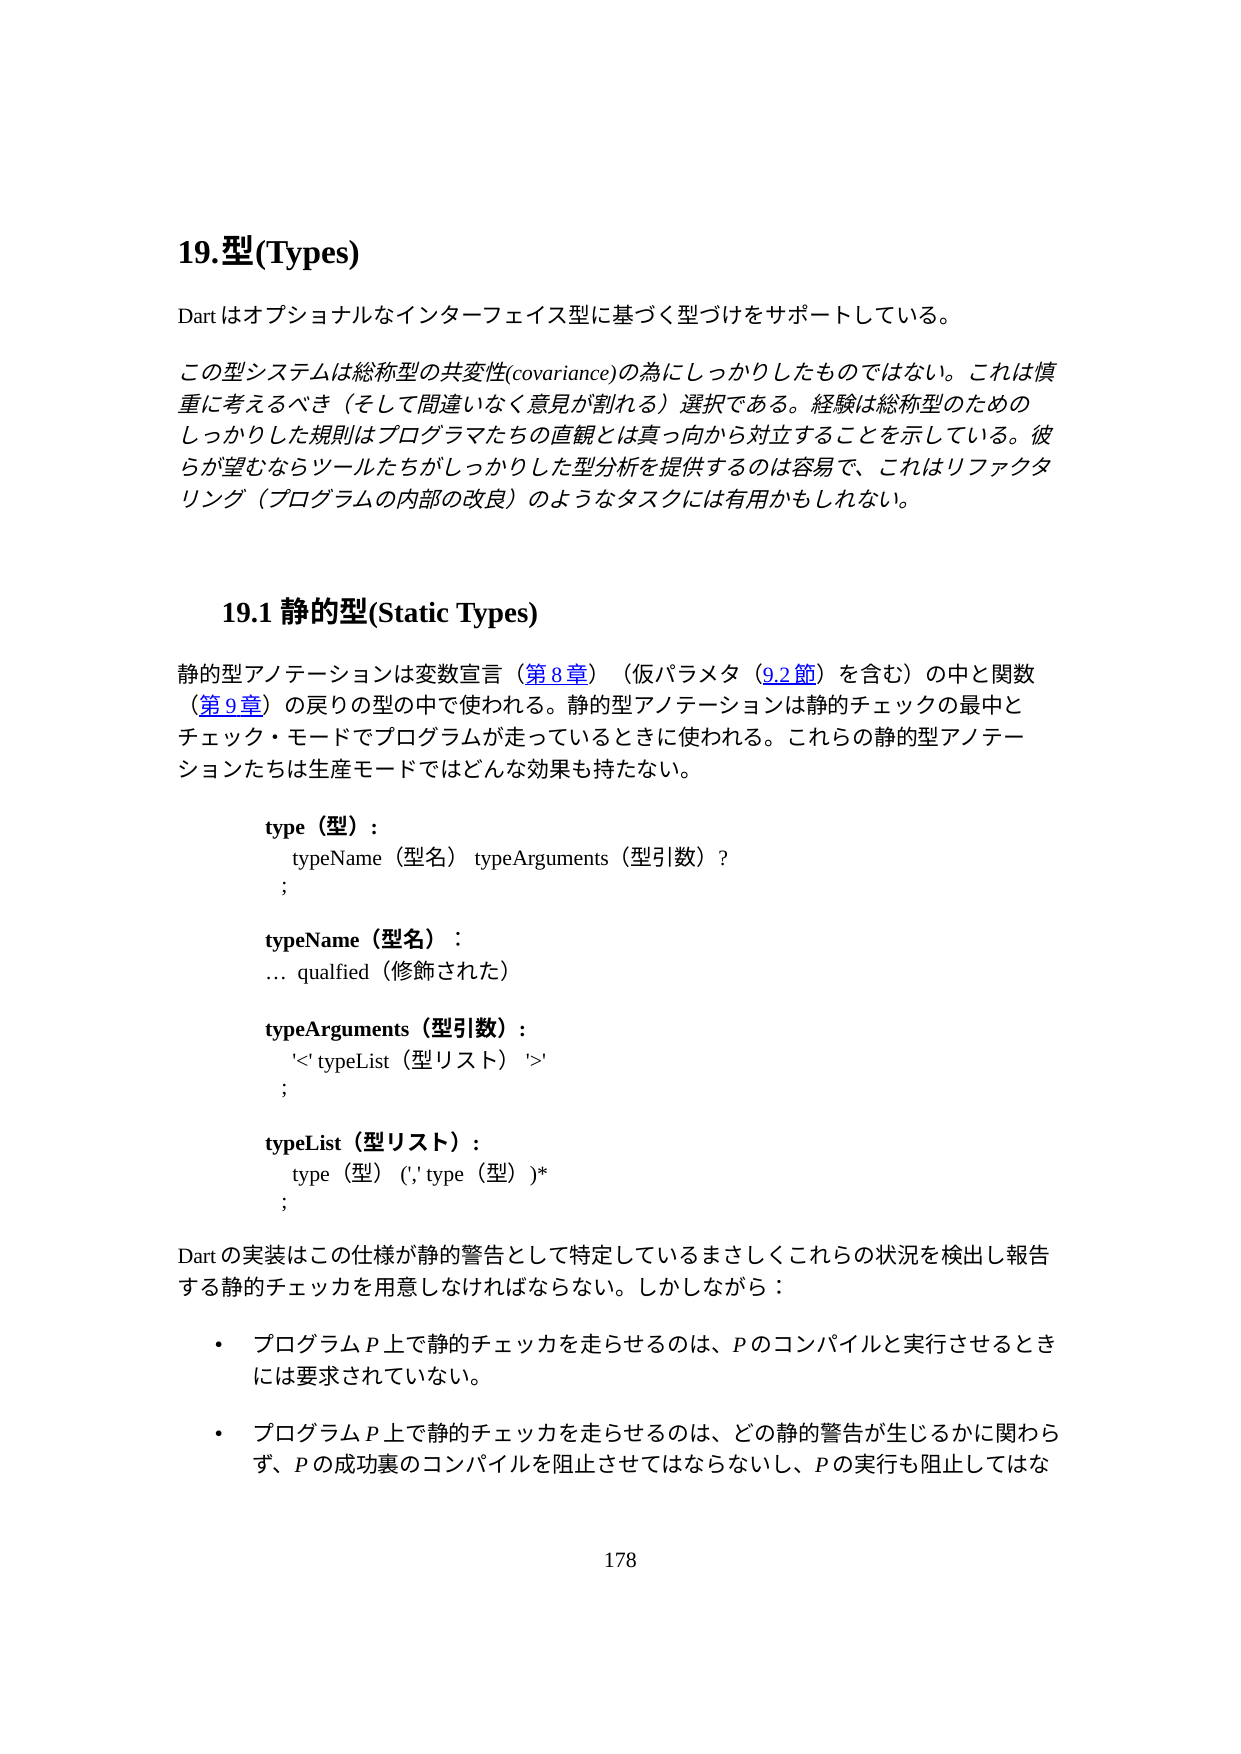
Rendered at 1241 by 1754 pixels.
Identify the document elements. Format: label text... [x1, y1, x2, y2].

text Dartの実装はこの仕様が静的警告として特定しているまさしくこれらの状況を検出し報告する静的チェッカを用意しなければならない。しかしながら： [177, 1238, 1063, 1302]
text この型システムは総称型の共変性(covariance)の為にしっかりしたものではない。これは慎重に考えるべき（そして間違いなく意見が割れる）選択である。経験は総称型のためのしっかりした規則はプログラマたちの直観とは真っ向から対立することを示している。彼らが望むならツールたちがしっかりした型分析を提供するのは容易で、これはリファクタリング（プログラムの内部の改良）のようなタスクには有用かもしれない。 [177, 355, 1063, 513]
text typeName（型名）： [265, 922, 1063, 954]
text typeArguments（型引数）: [265, 1011, 1063, 1043]
text ; [265, 872, 1063, 897]
text 静的型アノテーションは変数宣言（第8章）（仮パラメタ（9.2節）を含む）の中と関数（第9章）の戻りの型の中で使われる。静的型アノテーションは静的チェックの最中とチェック・モードでプログラムが走っているときに使われる。これらの静的型アノテーションたちは生産モードではどんな効果も持たない。 [177, 657, 1063, 783]
subtitle 静的型(Static Types) [221, 589, 1063, 631]
text '<' typeList（型リスト） '>' [265, 1043, 1063, 1074]
subtitle 型(Types) [177, 225, 1063, 273]
text typeList（型リスト）: [265, 1125, 1063, 1156]
text … qualfied（修飾された） [265, 954, 1063, 986]
list プログラムP上で静的チェッカを走らせるのは、Pのコンパイルと実行させるときには要求されていない。 [215, 1327, 1063, 1390]
text type（型）: [265, 809, 1063, 840]
text typeName（型名） typeArguments（型引数）? [265, 840, 1063, 872]
text ; [265, 1074, 1063, 1099]
text ; [265, 1188, 1063, 1213]
text type（型） (',' type（型）)* [265, 1156, 1063, 1188]
text Dartはオプショナルなインターフェイス型に基づく型づけをサポートしている。 [177, 298, 1063, 330]
list プログラムP上で静的チェッカを走らせるのは、どの静的警告が生じるかに関わらず、Pの成功裏のコンパイルを阻止させてはならないし、Pの実行も阻止してはな [215, 1416, 1063, 1479]
